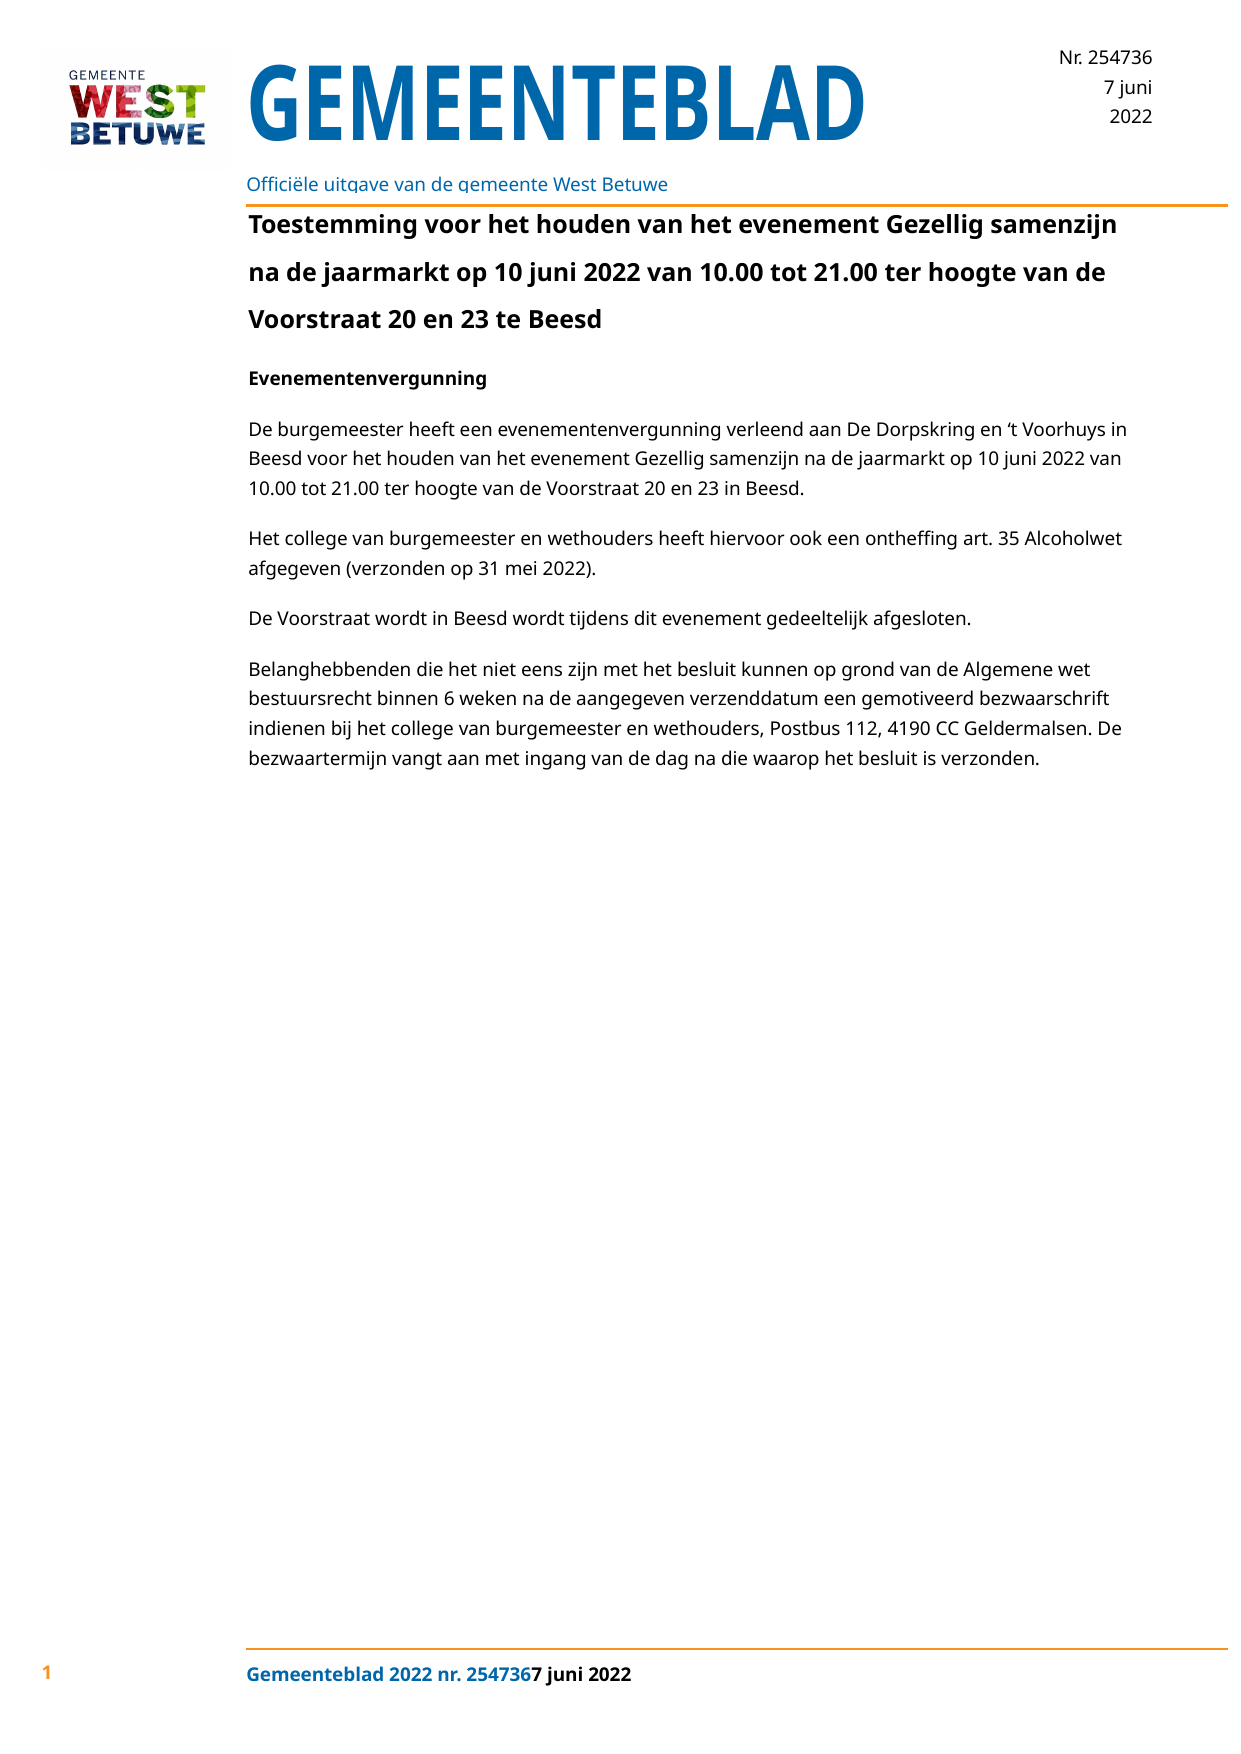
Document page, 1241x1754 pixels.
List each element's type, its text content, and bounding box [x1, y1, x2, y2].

text Toestemming voor het houden van het evenement Gezellig samenzijn na de jaarmarkt op 10 juni 2022 van 10.00 tot 21.00 ter hoogte van de Voorstraat 20 en 23 te Beesd [248, 207, 1152, 336]
text De Voorstraat wordt in Beesd wordt tijdens dit evenement gedeeltelijk afgesloten. [248, 606, 1152, 631]
text Evenementenvergunning [248, 366, 1152, 391]
text Belanghebbenden die het niet eens zijn met het besluit kunnen op grond van de Algemene wet bestuursrecht binnen 6 weken na de aangegeven verzenddatum een gemotiveerd bezwaarschrift indienen bij het college van burgemeester en wethouders, Postbus 112, 4190 CC Geldermalsen. De bezwaartermijn vangt aan met ingang van de dag na die waarop het besluit is verzonden. [248, 656, 1152, 770]
picture [41, 47, 231, 172]
text De burgemeester heeft een evenementenvergunning verleend aan De Dorpskring en ‘t Voorhuys in Beesd voor het houden van het evenement Gezellig samenzijn na de jaarmarkt op 10 juni 2022 van 10.00 tot 21.00 ter hoogte van de Voorstraat 20 en 23 in Beesd. [248, 416, 1152, 501]
text Het college van burgemeester en wethouders heeft hiervoor ook een ontheffing art. 35 Alcoholwet afgegeven (verzonden op 31 mei 2022). [248, 526, 1152, 581]
